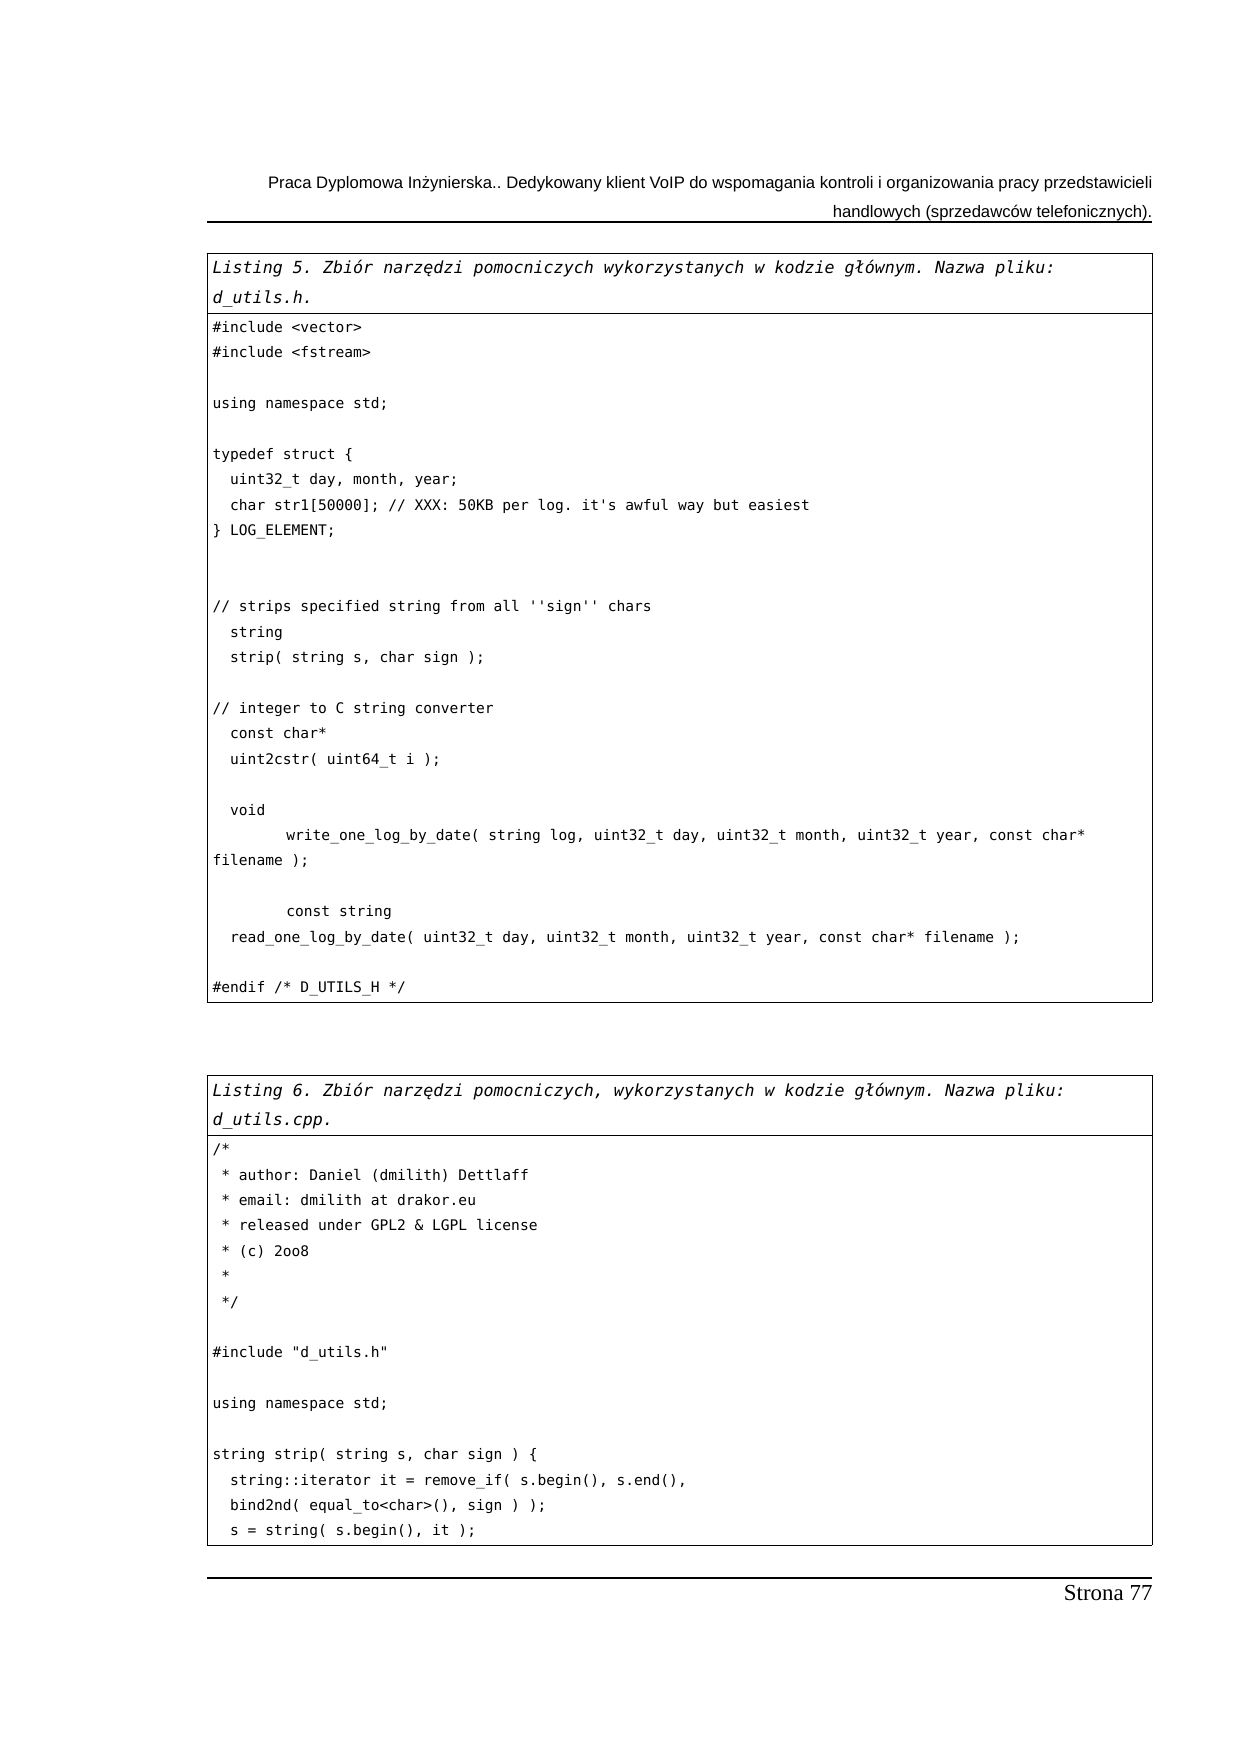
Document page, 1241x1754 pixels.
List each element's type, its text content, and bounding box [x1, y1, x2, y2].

table_header Listing 6. Zbiór narzędzi pomocniczych, wykorzystanych w kodzie głównym. Nazwa pliku: d_utils.cpp. [208, 1076, 1152, 1135]
table_cell #include <vector> #include <fstream> using namespace std; typedef struct { uint32_t day, month, year; char str1[50000]; // XXX: 50KB per log. it's awful way but easiest } LOG_ELEMENT; // strips specified string from all ''sign'' chars string strip( string s, char sign ); // integer to C string converter const char* uint2cstr( uint64_t i ); void write_one_log_by_date( string log, uint32_t day, uint32_t month, uint32_t year, const char* filename ); const string read_one_log_by_date( uint32_t day, uint32_t month, uint32_t year, const char* filename ); #endif /* D_UTILS_H */ [208, 314, 1152, 1002]
table_cell /* * author: Daniel (dmilith) Dettlaff * email: dmilith at drakor.eu * released under GPL2 & LGPL license * (c) 2oo8 * */ #include "d_utils.h" using namespace std; string strip( string s, char sign ) { string::iterator it = remove_if( s.begin(), s.end(), bind2nd( equal_to<char>(), sign ) ); s = string( s.begin(), it ); [208, 1136, 1152, 1545]
table_header Listing 5. Zbiór narzędzi pomocniczych wykorzystanych w kodzie głównym. Nazwa pliku: d_utils.h. [208, 254, 1152, 313]
